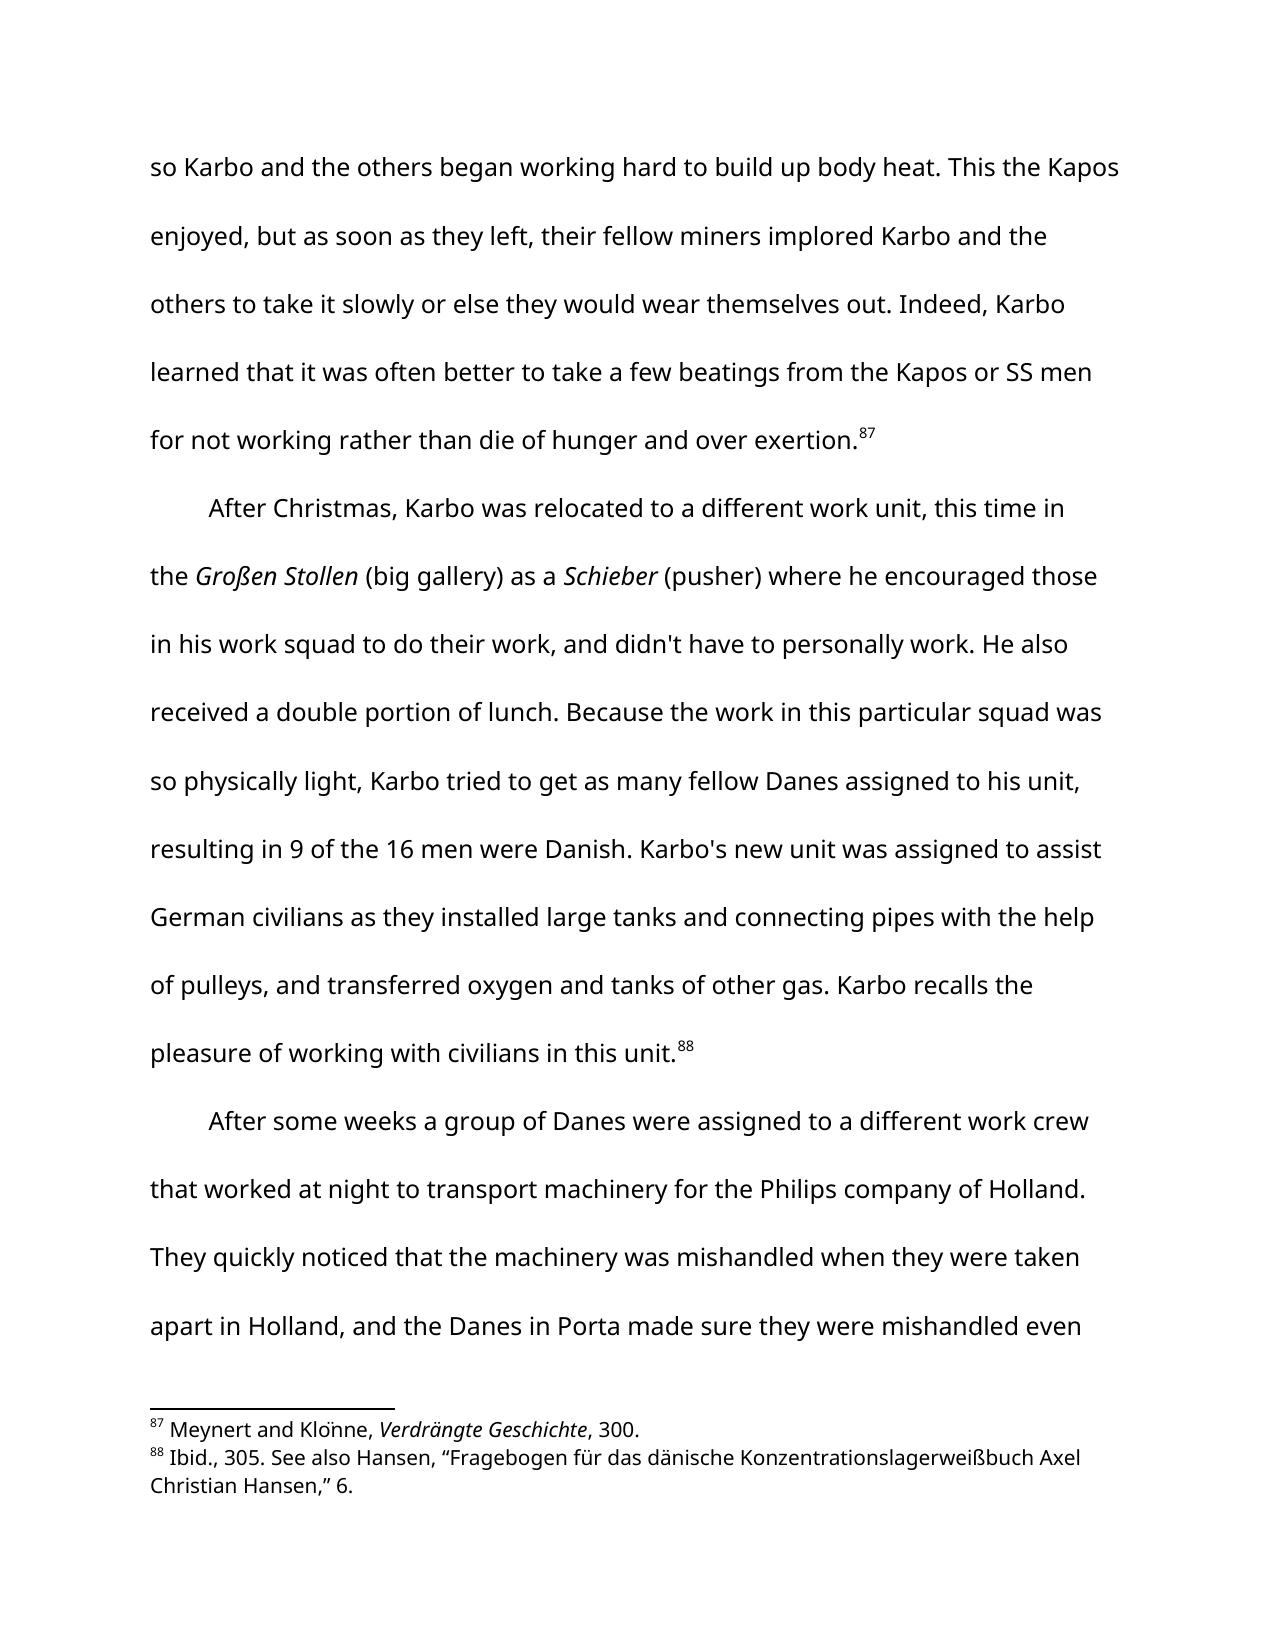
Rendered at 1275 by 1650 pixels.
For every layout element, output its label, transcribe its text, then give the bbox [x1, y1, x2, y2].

text so Karbo and the others began working hard to build up body heat. This the Kapos enjoyed, but as soon as they left, their fellow miners implored Karbo and the others to take it slowly or else they would wear themselves out. Indeed, Karbo learned that it was often better to take a few beatings from the Kapos or SS men for not working rather than die of hunger and over exertion. [150, 150, 1125, 457]
text After some weeks a group of Danes were assigned to a different work crew that worked at night to transport machinery for the Philips company of Holland. They quickly noticed that the machinery was mishandled when they were taken apart in Holland, and the Danes in Porta made sure they were mishandled even [150, 1104, 1125, 1342]
text Ibid., 305. See also Hansen, “Fragebogen für das dänische Konzentrationslagerweißbuch Axel Christian Hansen,” 6. [150, 1443, 1125, 1500]
text After Christmas, Karbo was relocated to a different work unit, this time in the Großen Stollen (big gallery) as a Schieber (pusher) where he encouraged those in his work squad to do their work, and didn't have to personally work. He also received a double portion of lunch. Because the work in this particular squad was so physically light, Karbo tried to get as many fellow Danes assigned to his unit, resulting in 9 of the 16 men were Danish. Karbo's new unit was assigned to assist German civilians as they installed large tanks and connecting pipes with the help of pulleys, and transferred oxygen and tanks of other gas. Karbo recalls the pleasure of working with civilians in this unit. [150, 491, 1125, 1070]
text Meynert and Klönne, Verdrängte Geschichte, 300. [150, 1415, 1125, 1443]
